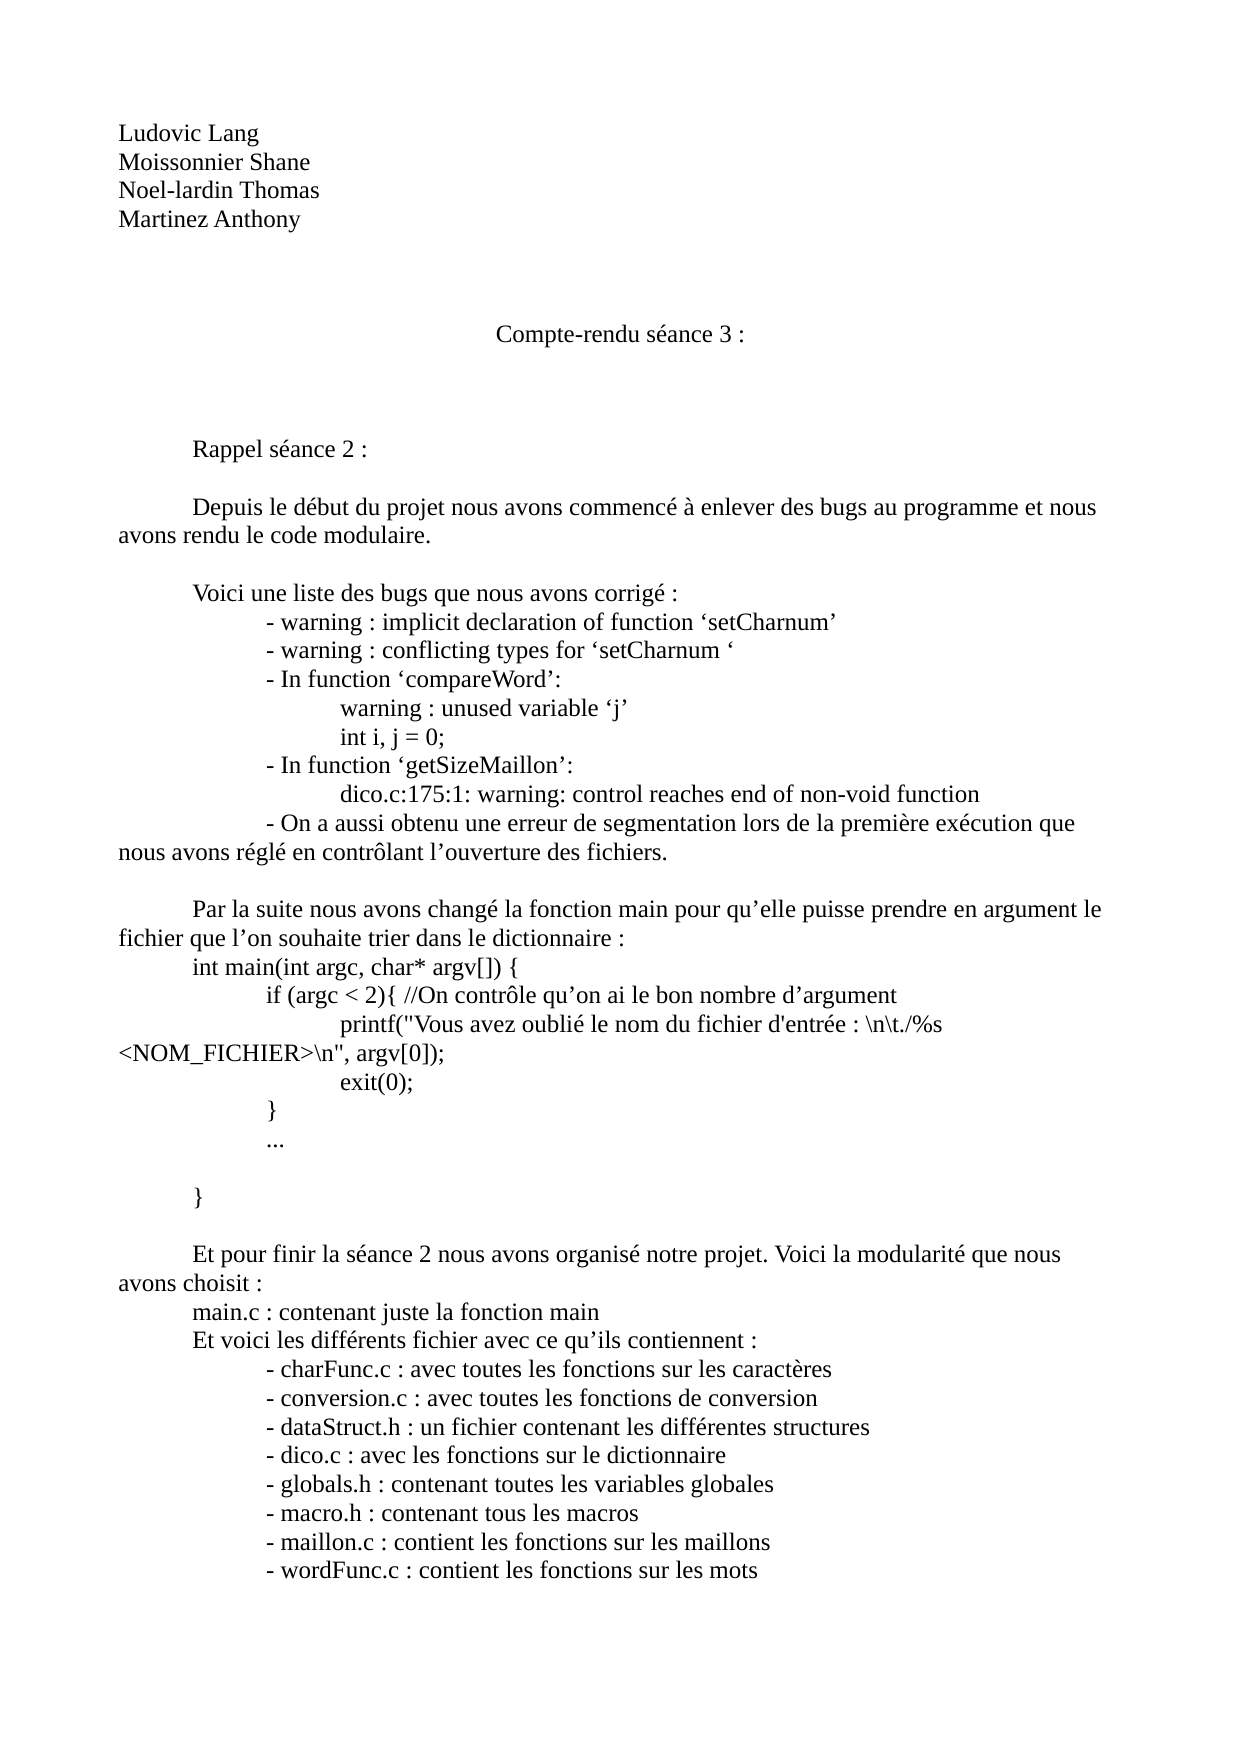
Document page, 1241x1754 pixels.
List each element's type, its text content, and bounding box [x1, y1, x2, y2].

text if (argc < 2){ //On contrôle qu’on ai le bon nombre d’argument [118, 981, 1122, 1009]
text - In function ‘compareWord’: [118, 664, 1122, 693]
text - conversion.c : avec toutes les fonctions de conversion [118, 1383, 1122, 1412]
text Par la suite nous avons changé la fonction main pour qu’elle puisse prendre en argument le fichier que l’on souhaite trier dans le dictionnaire : [118, 894, 1122, 952]
text Rappel séance 2 : [118, 434, 1122, 463]
text - warning : conflicting types for ‘setCharnum ‘ [118, 636, 1122, 664]
text int i, j = 0; [118, 722, 1122, 751]
text Martinez Anthony [118, 204, 1122, 233]
text printf("Vous avez oublié le nom du fichier d'entrée : \n\t./%s <NOM_FICHIER>\n", argv[0]); [118, 1009, 1122, 1067]
text Noel-lardin Thomas [118, 176, 1122, 204]
text - dataStruct.h : un fichier contenant les différentes structures [118, 1412, 1122, 1441]
text - maillon.c : contient les fonctions sur les maillons [118, 1527, 1122, 1556]
text - In function ‘getSizeMaillon’: [118, 751, 1122, 779]
text Voici une liste des bugs que nous avons corrigé : [118, 578, 1122, 607]
text int main(int argc, char* argv[]) { [118, 952, 1122, 981]
text ... [118, 1124, 1122, 1153]
text } [118, 1182, 1122, 1211]
text - dico.c : avec les fonctions sur le dictionnaire [118, 1441, 1122, 1469]
text dico.c:175:1: warning: control reaches end of non-void function [118, 779, 1122, 808]
text warning : unused variable ‘j’ [118, 693, 1122, 722]
text - charFunc.c : avec toutes les fonctions sur les caractères [118, 1354, 1122, 1383]
text - macro.h : contenant tous les macros [118, 1498, 1122, 1527]
text Depuis le début du projet nous avons commencé à enlever des bugs au programme et nous avons rendu le code modulaire. [118, 492, 1122, 549]
text Et pour finir la séance 2 nous avons organisé notre projet. Voici la modularité que nous avons choisit : [118, 1239, 1122, 1297]
text Ludovic Lang [118, 118, 1122, 147]
text } [118, 1096, 1122, 1124]
text Et voici les différents fichier avec ce qu’ils contiennent : [118, 1326, 1122, 1354]
text exit(0); [118, 1067, 1122, 1096]
text Compte-rendu séance 3 : [118, 319, 1122, 348]
text - On a aussi obtenu une erreur de segmentation lors de la première exécution que nous avons réglé en contrôlant l’ouverture des fichiers. [118, 808, 1122, 866]
text - warning : implicit declaration of function ‘setCharnum’ [118, 607, 1122, 636]
text main.c : contenant juste la fonction main [118, 1297, 1122, 1326]
text Moissonnier Shane [118, 147, 1122, 176]
text - globals.h : contenant toutes les variables globales [118, 1469, 1122, 1498]
text - wordFunc.c : contient les fonctions sur les mots [118, 1556, 1122, 1584]
